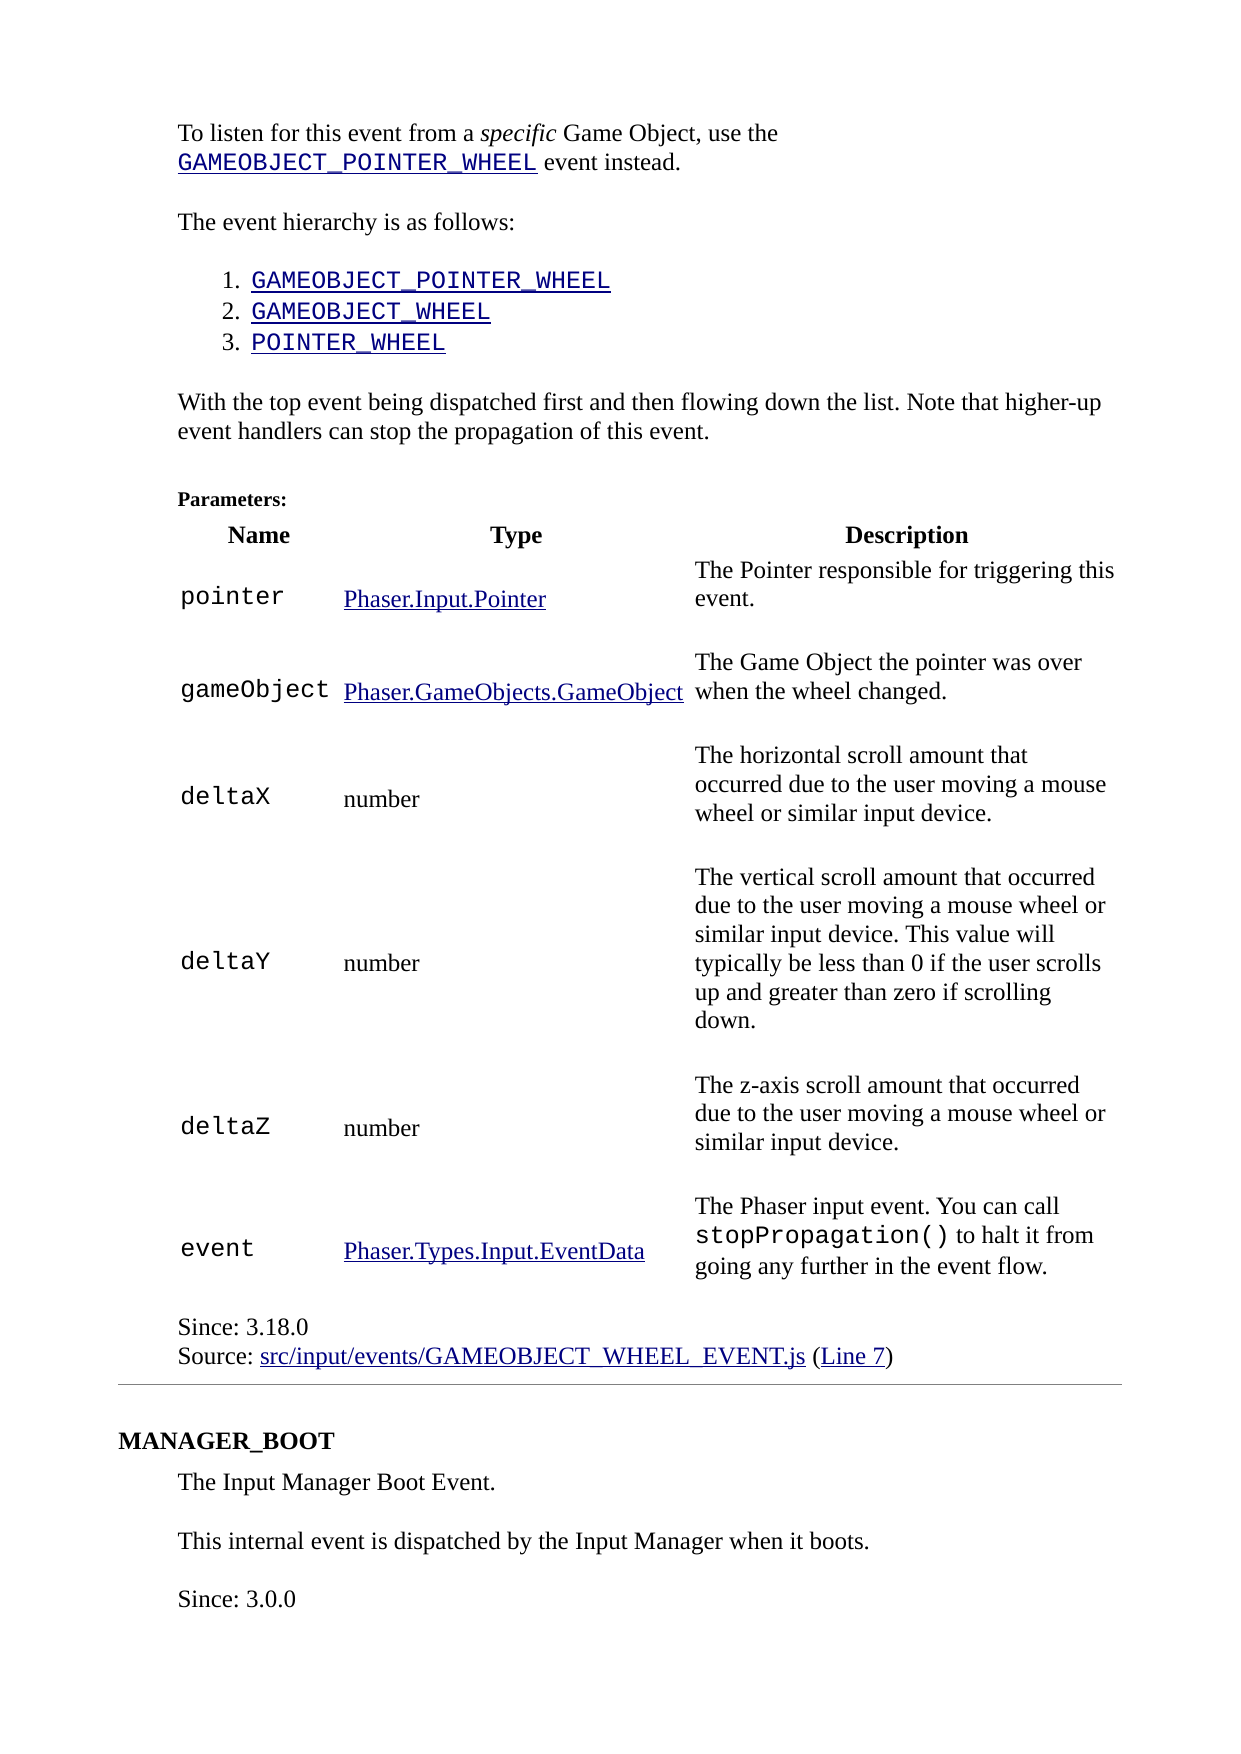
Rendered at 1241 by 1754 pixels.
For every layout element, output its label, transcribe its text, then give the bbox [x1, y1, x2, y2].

table_header Description [692, 517, 1122, 552]
list The Input Manager Boot Event. [177, 1467, 1122, 1496]
list The event hierarchy is as follows: [177, 207, 1122, 236]
subtitle MANAGER_BOOT [118, 1426, 1122, 1455]
table_cell Phaser.Types.Input.EventData [340, 1188, 692, 1312]
subtitle Parameters: [177, 487, 1122, 511]
table_cell The vertical scroll amount that occurred due to the user moving a mouse wheel or similar input device. This value will typically be less than 0 if the user scrolls up and greater than zero if scrolling down. [692, 859, 1122, 1067]
list To listen for this event from a specific Game Object, use the GAMEOBJECT_POINTER_WHEEL event instead. [177, 118, 1122, 178]
subtitle Since: 3.18.0 [177, 1312, 1122, 1341]
table_cell deltaZ [177, 1067, 340, 1188]
table_cell Phaser.GameObjects.GameObject [340, 645, 692, 737]
table_cell The horizontal scroll amount that occurred due to the user moving a mouse wheel or similar input device. [692, 738, 1122, 859]
table_header Type [340, 517, 692, 552]
subtitle Since: 3.0.0 [177, 1584, 1122, 1613]
table_cell gameObject [177, 645, 340, 737]
list GAMEOBJECT_POINTER_WHEEL [222, 265, 1122, 296]
table_header Name [177, 517, 340, 552]
table_cell The Pointer responsible for triggering this event. [692, 552, 1122, 644]
table_cell The Phaser input event. You can call stopPropagation() to halt it from going any further in the event flow. [692, 1188, 1122, 1312]
table_cell number [340, 738, 692, 859]
table_cell deltaY [177, 859, 340, 1067]
table_cell Phaser.Input.Pointer [340, 552, 692, 644]
table_cell pointer [177, 552, 340, 644]
table_cell number [340, 1067, 692, 1188]
table_cell deltaX [177, 738, 340, 859]
table_cell The z-axis scroll amount that occurred due to the user moving a mouse wheel or similar input device. [692, 1067, 1122, 1188]
list With the top event being dispatched first and then flowing down the list. Note that higher-up event handlers can stop the propagation of this event. [177, 387, 1122, 445]
list GAMEOBJECT_WHEEL [222, 296, 1122, 327]
list This internal event is dispatched by the Input Manager when it boots. [177, 1526, 1122, 1554]
table_cell event [177, 1188, 340, 1312]
subtitle Source: src/input/events/GAMEOBJECT_WHEEL_EVENT.js (Line 7) [177, 1341, 1122, 1369]
table_cell number [340, 859, 692, 1067]
list POINTER_WHEEL [222, 327, 1122, 358]
table_cell The Game Object the pointer was over when the wheel changed. [692, 645, 1122, 737]
